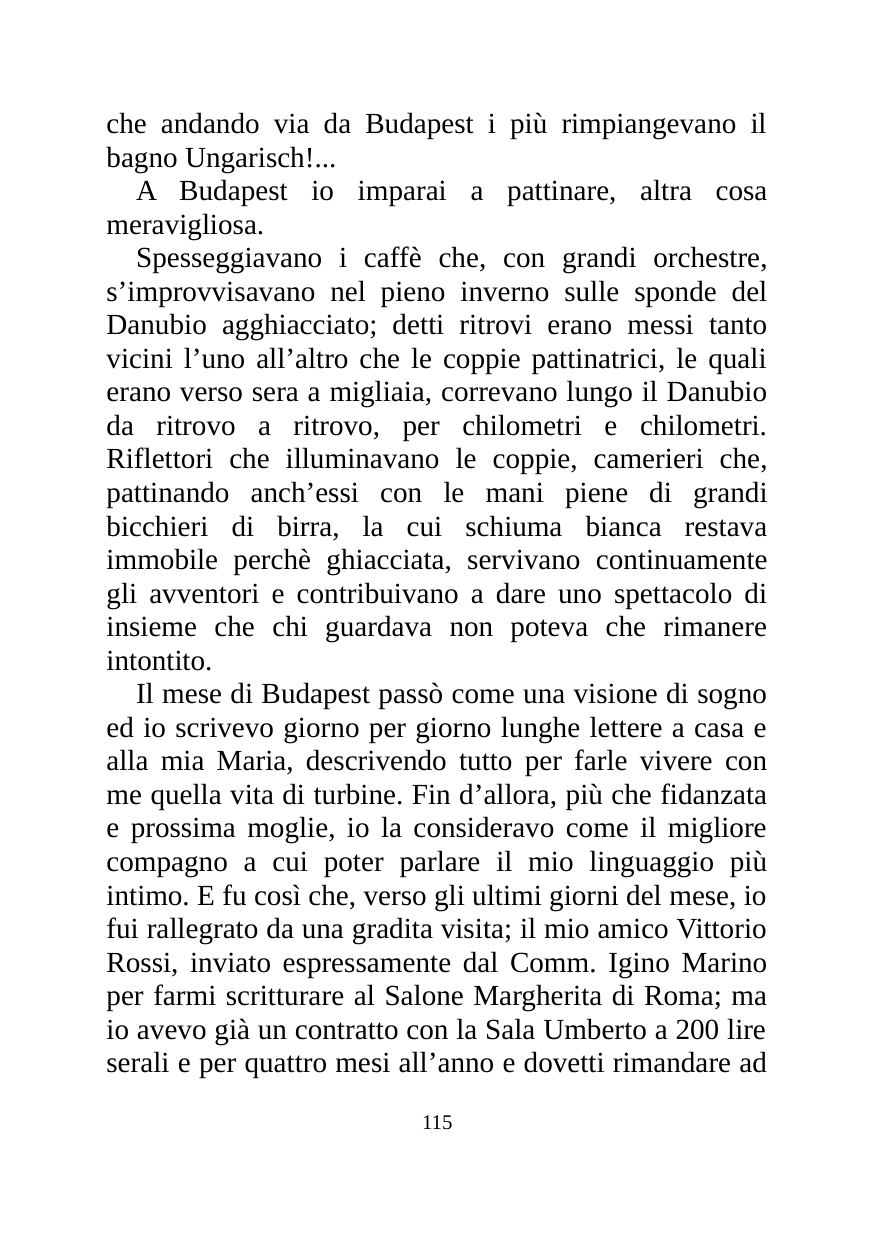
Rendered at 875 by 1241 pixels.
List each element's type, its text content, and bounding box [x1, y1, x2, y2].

text Spesseggiavano i caffè che, con grandi orchestre, s’improvvisavano nel pieno inverno sulle sponde del Danubio agghiacciato; detti ritrovi erano messi tanto vicini l’uno all’altro che le coppie pattinatrici, le quali erano verso sera a migliaia, correvano lungo il Danubio da ritrovo a ritrovo, per chilometri e chilometri. Riflettori che illuminavano le coppie, camerieri che, pattinando anch’essi con le mani piene di grandi bicchieri di birra, la cui schiuma bianca restava immobile perchè ghiacciata, servivano continuamente gli avventori e contribuivano a dare uno spettacolo di insieme che chi guardava non poteva che rimanere intontito. [106, 240, 768, 676]
text che andando via da Budapest i più rimpiangevano il bagno Ungarisch!... [106, 106, 768, 173]
text A Budapest io imparai a pattinare, altra cosa meravigliosa. [106, 173, 768, 240]
text Il mese di Budapest passò come una visione di sogno ed io scrivevo giorno per giorno lunghe lettere a casa e alla mia Maria, descrivendo tutto per farle vivere con me quella vita di turbine. Fin d’allora, più che fidanzata e prossima moglie, io la consideravo come il migliore compagno a cui poter parlare il mio linguaggio più intimo. E fu così che, verso gli ultimi giorni del mese, io fui rallegrato da una gradita visita; il mio amico Vittorio Rossi, inviato espressamente dal Comm. Igino Marino per farmi scritturare al Salone Margherita di Roma; ma io avevo già un contratto con la Sala Umberto a 200 lire serali e per quattro mesi all’anno e dovetti rimandare ad [106, 676, 768, 1079]
